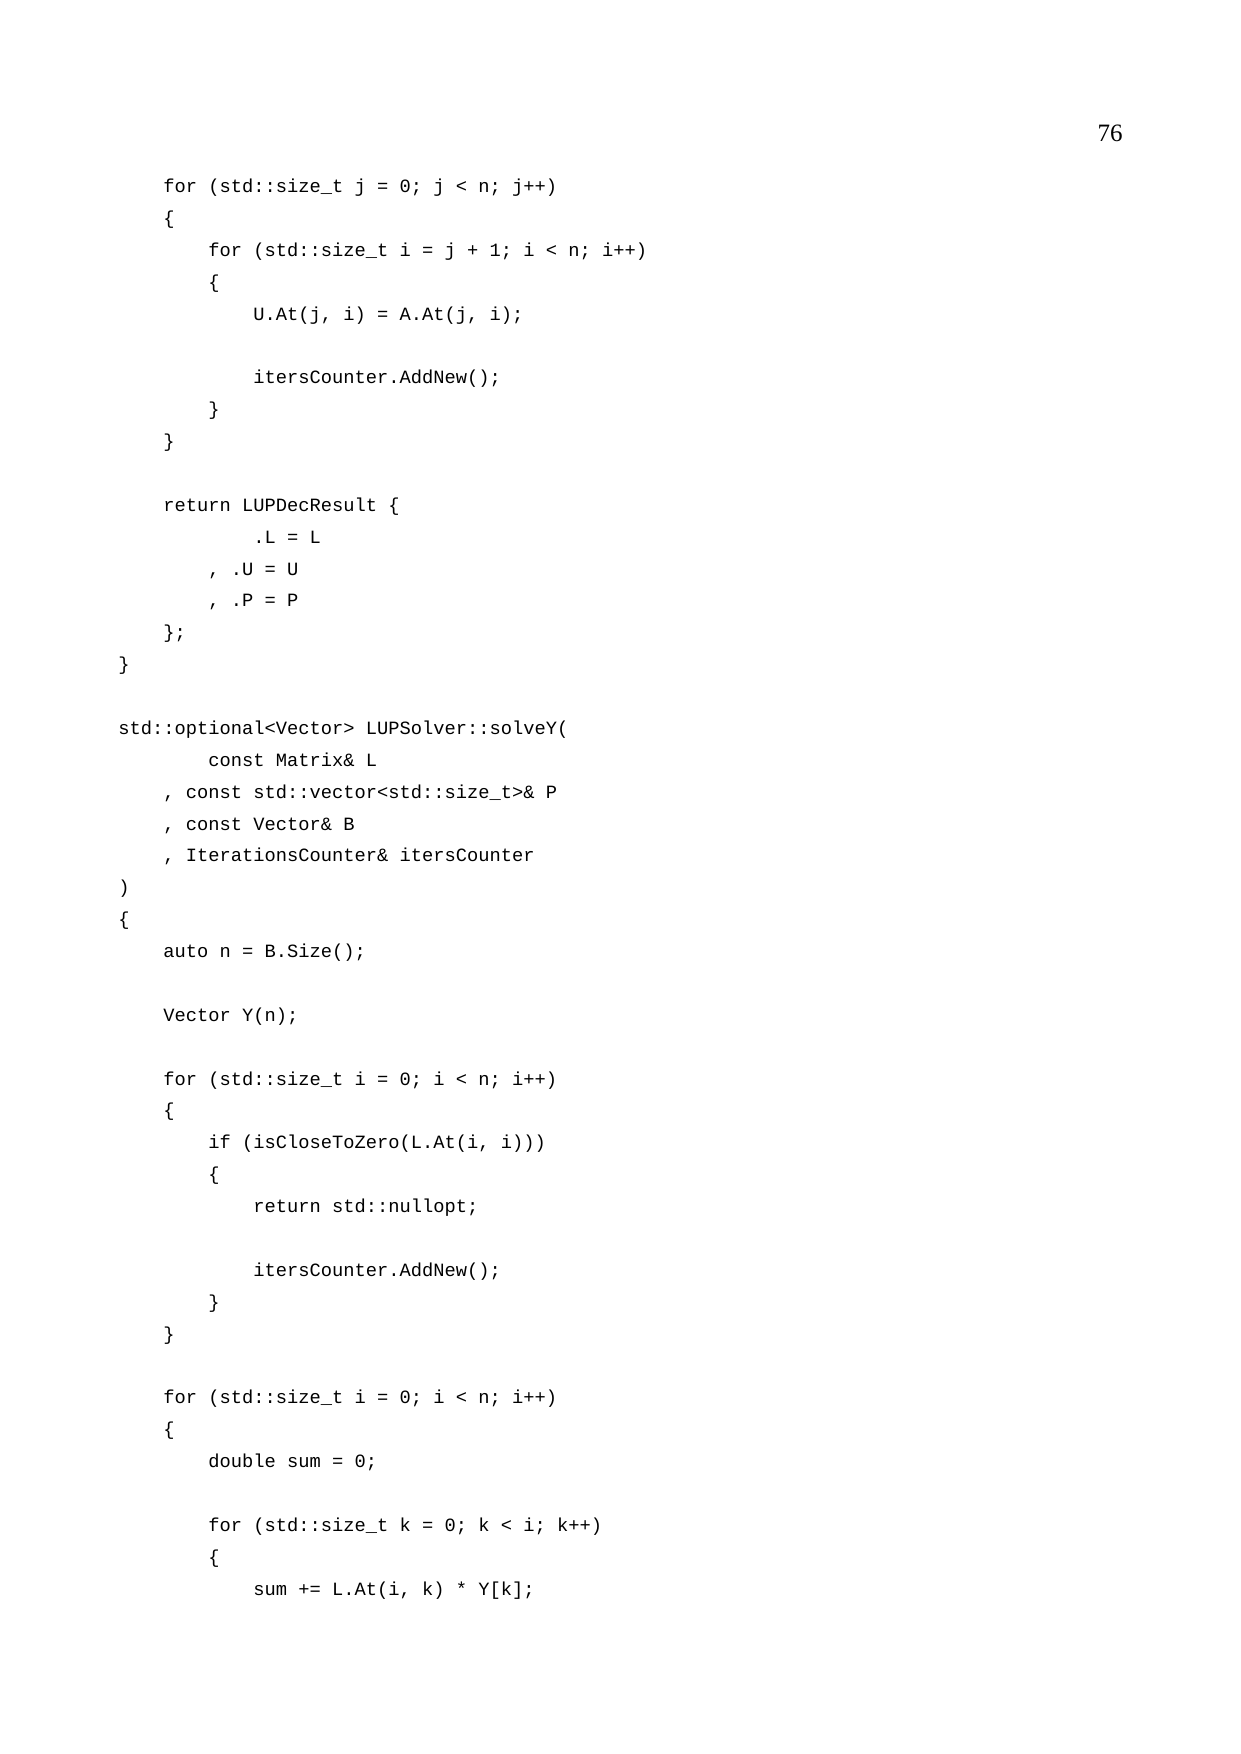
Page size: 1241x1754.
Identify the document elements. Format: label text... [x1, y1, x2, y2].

text const Matrix& L [118, 751, 1122, 772]
text for (std::size_t i = j + 1; i < n; i++) [118, 241, 1122, 262]
text }; [118, 623, 1122, 644]
text return LUPDecResult { [118, 496, 1122, 517]
text , const Vector& B [118, 814, 1122, 836]
text { [118, 1165, 1122, 1186]
text , const std::vector<std::size_t>& P [118, 782, 1122, 804]
text } [118, 1292, 1122, 1314]
text auto n = B.Size(); [118, 942, 1122, 963]
text itersCounter.AddNew(); [118, 368, 1122, 389]
text { [118, 1420, 1122, 1441]
text sum += L.At(i, k) * Y[k]; [118, 1579, 1122, 1601]
text , .P = P [118, 591, 1122, 612]
text , .U = U [118, 559, 1122, 581]
text for (std::size_t k = 0; k < i; k++) [118, 1516, 1122, 1537]
text for (std::size_t i = 0; i < n; i++) [118, 1388, 1122, 1409]
text Vector Y(n); [118, 1006, 1122, 1027]
text std::optional<Vector> LUPSolver::solveY( [118, 719, 1122, 740]
text { [118, 1101, 1122, 1122]
text double sum = 0; [118, 1452, 1122, 1473]
text } [118, 400, 1122, 421]
text U.At(j, i) = A.At(j, i); [118, 304, 1122, 326]
text } [118, 432, 1122, 453]
text , IterationsCounter& itersCounter [118, 846, 1122, 867]
text for (std::size_t j = 0; j < n; j++) [118, 177, 1122, 198]
text ) [118, 878, 1122, 899]
text return std::nullopt; [118, 1197, 1122, 1218]
text itersCounter.AddNew(); [118, 1261, 1122, 1282]
text } [118, 655, 1122, 676]
text if (isCloseToZero(L.At(i, i))) [118, 1133, 1122, 1154]
text { [118, 1547, 1122, 1569]
text { [118, 910, 1122, 931]
text for (std::size_t i = 0; i < n; i++) [118, 1069, 1122, 1091]
text .L = L [118, 527, 1122, 549]
text { [118, 209, 1122, 230]
text } [118, 1324, 1122, 1346]
text { [118, 272, 1122, 294]
